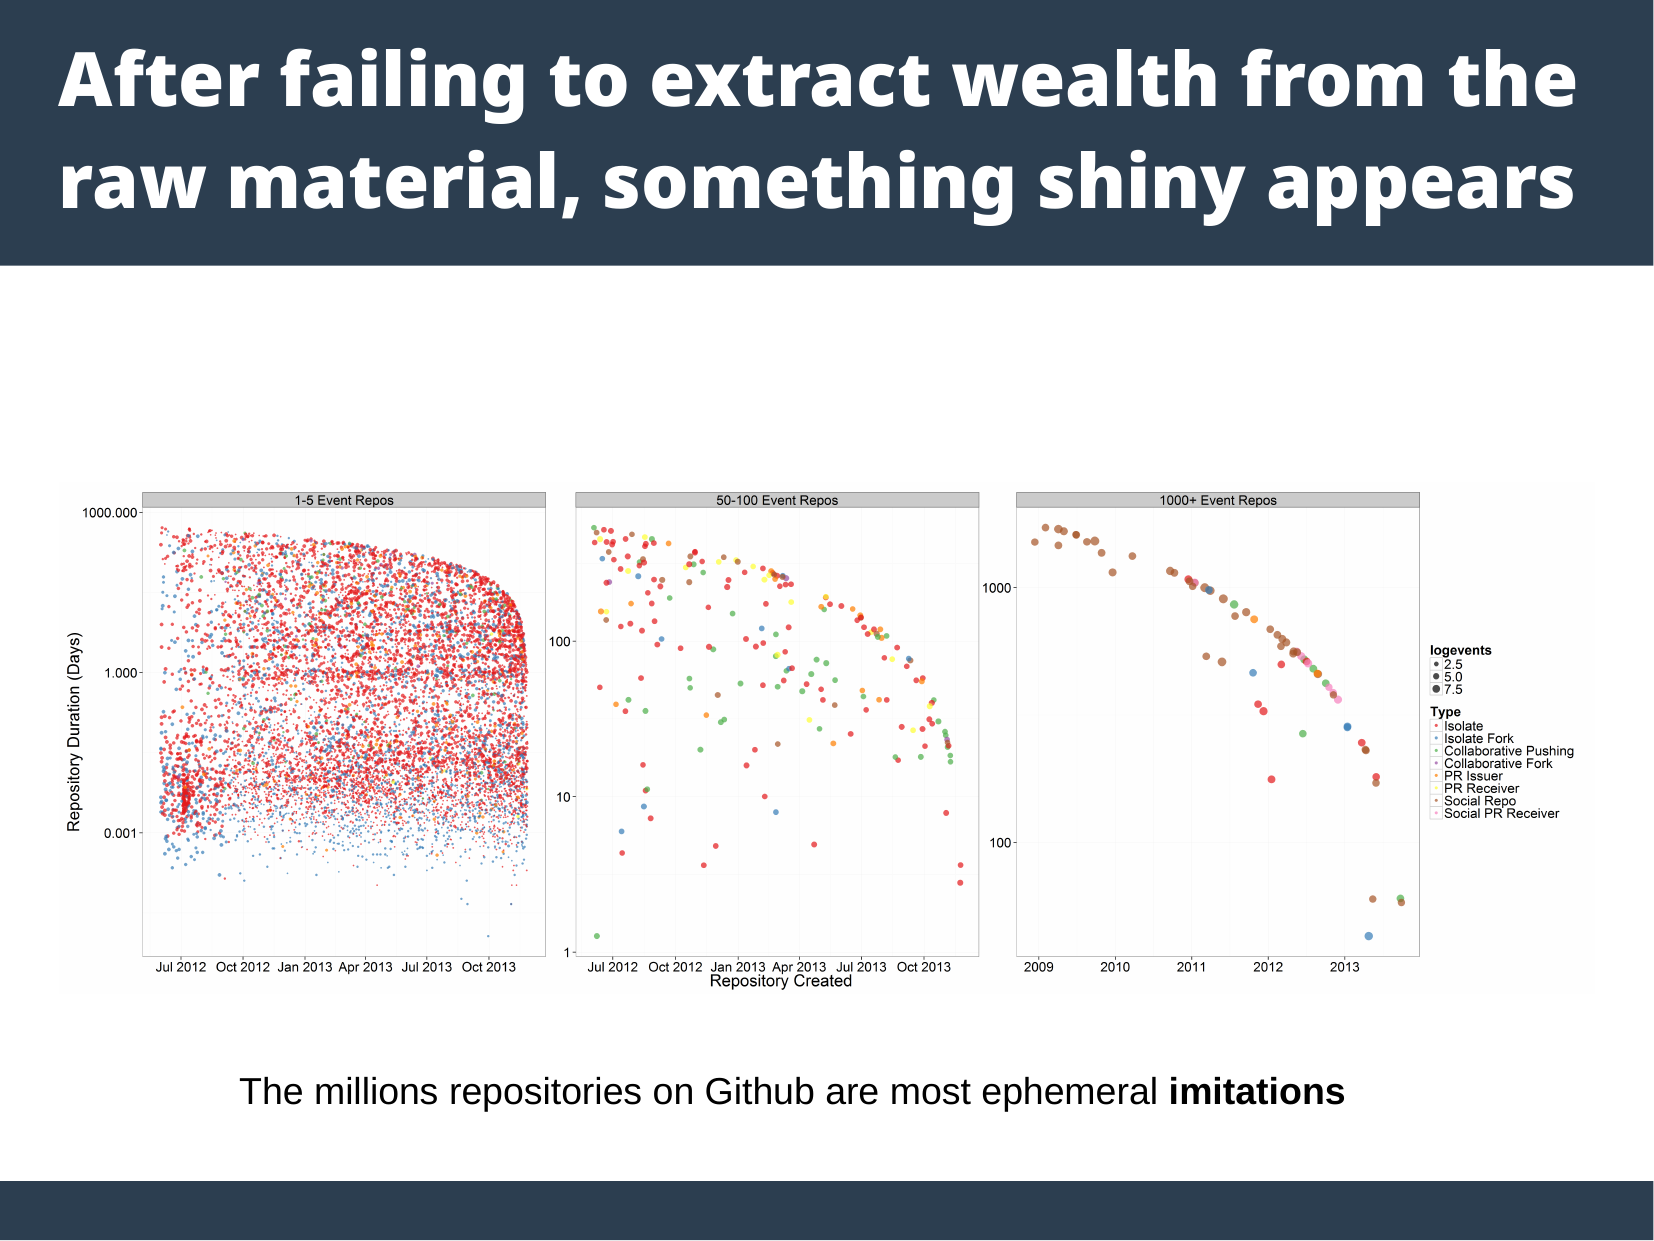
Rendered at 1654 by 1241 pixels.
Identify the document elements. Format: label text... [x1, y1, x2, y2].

title After failing to extract wealth from the raw material, something shiny appears [59, 0, 1595, 260]
text_box The millions repositories on Github are most ephemeral imitations [224, 1062, 1394, 1120]
picture [59, 482, 1595, 994]
